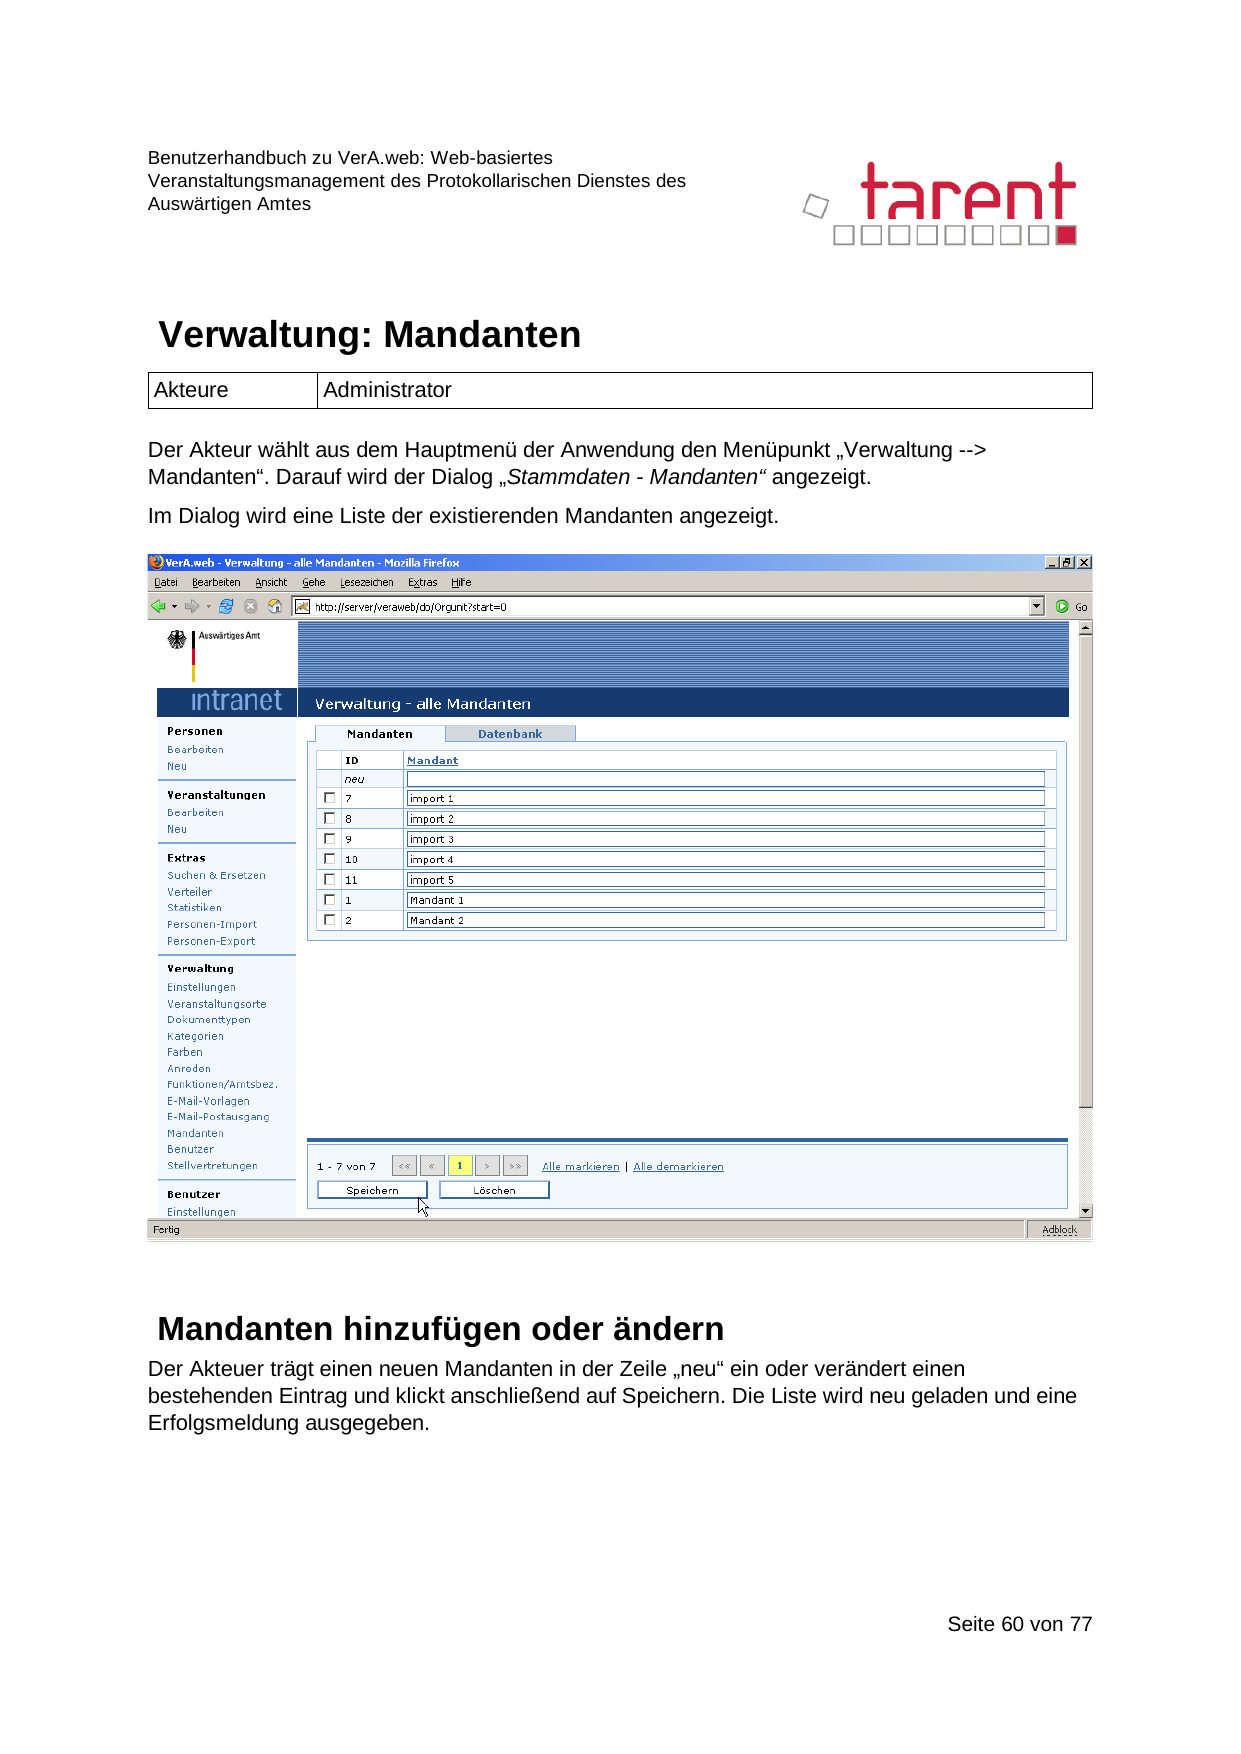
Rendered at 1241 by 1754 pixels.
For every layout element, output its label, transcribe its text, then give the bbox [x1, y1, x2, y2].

subtitle Verwaltung: Mandanten [148, 313, 1092, 355]
table_header Akteure [149, 373, 317, 408]
text Der Akteuer trägt einen neuen Mandanten in der Zeile „neu“ ein oder verändert einen bestehenden Eintrag und klickt anschließend auf Speichern. Die Liste wird neu geladen und eine Erfolgsmeldung ausgegeben. [148, 1357, 1092, 1435]
picture [147, 554, 1093, 1242]
subtitle Mandanten hinzufügen oder ändern [148, 1309, 1092, 1347]
text Im Dialog wird eine Liste der existierenden Mandanten angezeigt. [148, 503, 1092, 554]
picture [790, 151, 1091, 255]
text Der Akteur wählt aus dem Hauptmenü der Anwendung den Menüpunkt „Verwaltung --> Mandanten“. Darauf wird der Dialog „Stammdaten - Mandanten“ angezeigt. [148, 410, 1092, 488]
table_header Administrator [318, 373, 1092, 408]
